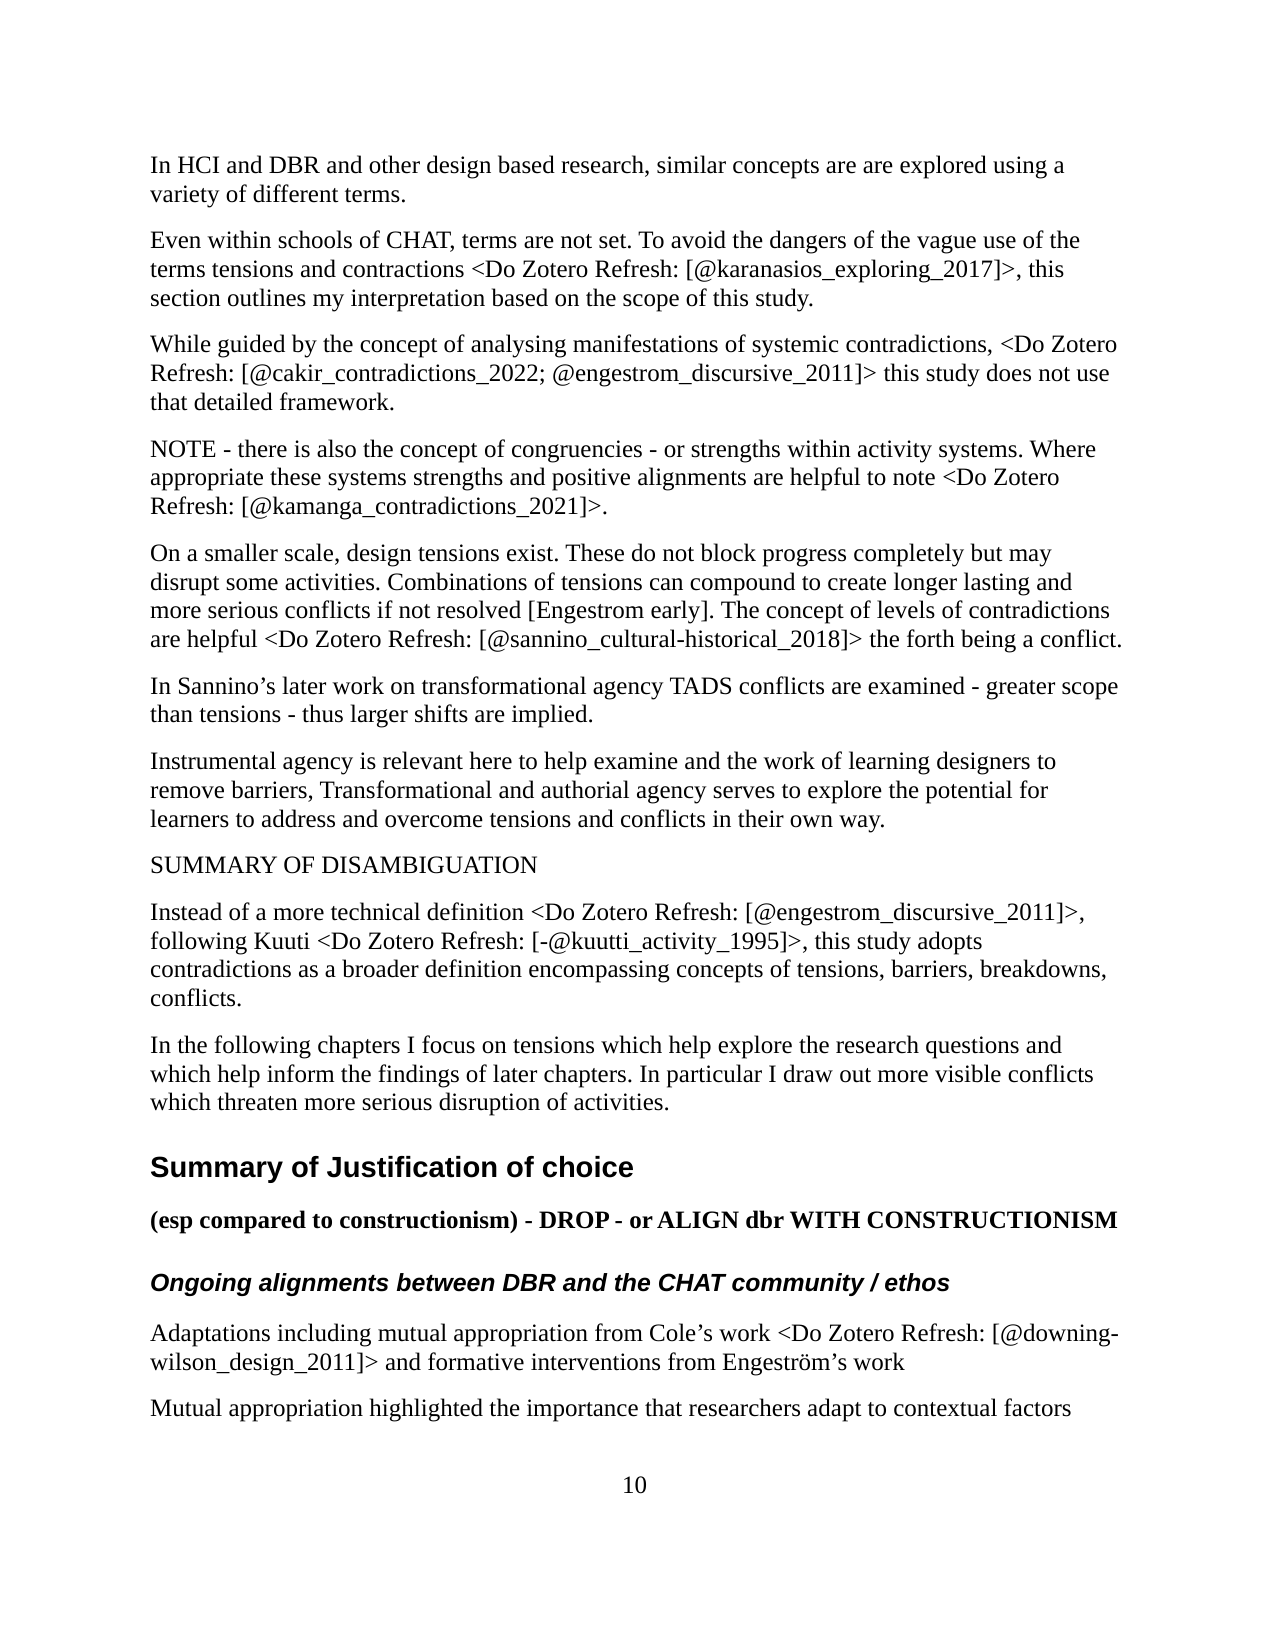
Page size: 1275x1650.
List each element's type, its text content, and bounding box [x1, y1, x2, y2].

text Even within schools of CHAT, terms are not set. To avoid the dangers of the vague use of the terms tensions and contractions <Do Zotero Refresh: [@karanasios_exploring_2017]>, this section outlines my interpretation based on the scope of this study. [150, 225, 1125, 312]
text In the following chapters I focus on tensions which help explore the research questions and which help inform the findings of later chapters. In particular I draw out more visible conflicts which threaten more serious disruption of activities. [150, 1030, 1125, 1116]
text In Sannino’s later work on transformational agency TADS conflicts are examined - greater scope than tensions - thus larger shifts are implied. [150, 671, 1125, 728]
text Instead of a more technical definition <Do Zotero Refresh: [@engestrom_discursive_2011]>, following Kuuti <Do Zotero Refresh: [-@kuutti_activity_1995]>, this study adopts contradictions as a broader definition encompassing concepts of tensions, barriers, breakdowns, conflicts. [150, 897, 1125, 1012]
text Mutual appropriation highlighted the importance that researchers adapt to contextual factors [150, 1393, 1125, 1422]
text (esp compared to constructionism) - DROP - or ALIGN dbr WITH CONSTRUCTIONISM [150, 1205, 1125, 1234]
text Instrumental agency is relevant here to help examine and the work of learning designers to remove barriers, Transformational and authorial agency serves to explore the potential for learners to address and overcome tensions and conflicts in their own way. [150, 746, 1125, 832]
text While guided by the concept of analysing manifestations of systemic contradictions, <Do Zotero Refresh: [@cakir_contradictions_2022; @engestrom_discursive_2011]> this study does not use that detailed framework. [150, 329, 1125, 416]
text Adaptations including mutual appropriation from Cole’s work <Do Zotero Refresh: [@downing-wilson_design_2011]> and formative interventions from Engeström’s work [150, 1318, 1125, 1375]
text On a smaller scale, design tensions exist. These do not block progress completely but may disrupt some activities. Combinations of tensions can compound to create longer lasting and more serious conflicts if not resolved [Engestrom early]. The concept of levels of contradictions are helpful <Do Zotero Refresh: [@sannino_cultural-historical_2018]> the forth being a conflict. [150, 538, 1125, 653]
subtitle Ongoing alignments between DBR and the CHAT community / ethos [150, 1268, 1125, 1296]
text SUMMARY OF DISAMBIGUATION [150, 850, 1125, 879]
subtitle Summary of Justification of choice [150, 1150, 1125, 1184]
text In HCI and DBR and other design based research, similar concepts are are explored using a variety of different terms. [150, 150, 1125, 207]
text NOTE - there is also the concept of congruencies - or strengths within activity systems. Where appropriate these systems strengths and positive alignments are helpful to note <Do Zotero Refresh: [@kamanga_contradictions_2021]>. [150, 434, 1125, 520]
